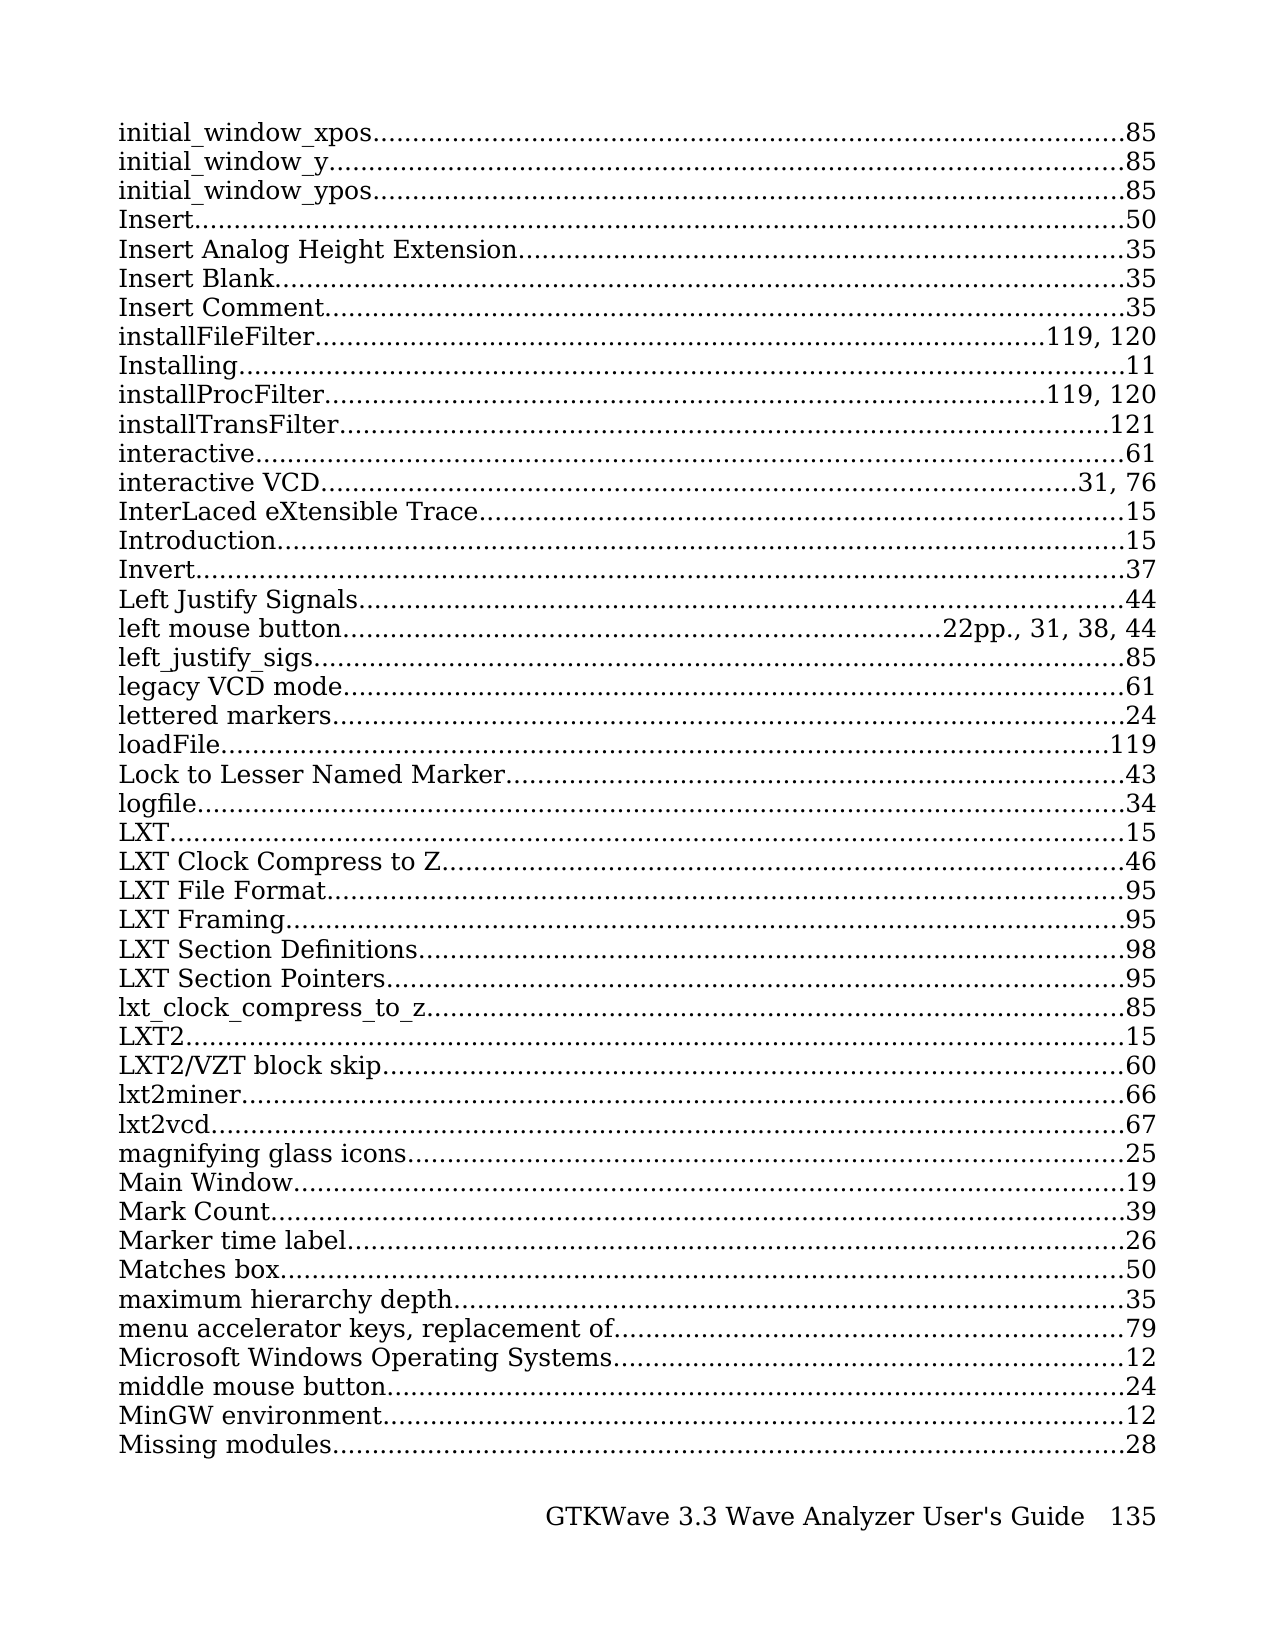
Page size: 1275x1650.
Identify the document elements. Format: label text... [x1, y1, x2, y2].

text magnifying glass icons 25 [118, 1139, 1157, 1168]
text Insert Blank 35 [118, 264, 1157, 293]
text Invert 37 [118, 556, 1157, 585]
text installTransFilter 121 [118, 410, 1157, 439]
text lxt_clock_compress_to_z 85 [118, 993, 1157, 1022]
text initial_window_ypos 85 [118, 176, 1157, 206]
text Missing modules 28 [118, 1431, 1157, 1460]
text Insert Comment 35 [118, 293, 1157, 322]
text Marker time label 26 [118, 1226, 1157, 1256]
text LXT 15 [118, 818, 1157, 847]
text installFileFilter 119, 120 [118, 322, 1157, 351]
text LXT Section Pointers 95 [118, 964, 1157, 993]
text initial_window_y 85 [118, 147, 1157, 176]
text MinGW environment 12 [118, 1401, 1157, 1431]
text Left Justify Signals 44 [118, 585, 1157, 614]
text LXT2/VZT block skip 60 [118, 1051, 1157, 1081]
text maximum hierarchy depth 35 [118, 1285, 1157, 1314]
text Installing 11 [118, 351, 1157, 381]
text Insert 50 [118, 206, 1157, 235]
text Insert Analog Height Extension 35 [118, 235, 1157, 264]
text Introduction 15 [118, 526, 1157, 556]
text initial_window_xpos 85 [118, 118, 1157, 147]
text menu accelerator keys, replacement of 79 [118, 1314, 1157, 1343]
text LXT2 15 [118, 1022, 1157, 1051]
text lettered markers 24 [118, 701, 1157, 731]
text loadFile 119 [118, 731, 1157, 760]
text interactive VCD 31, 76 [118, 468, 1157, 497]
text LXT File Format 95 [118, 876, 1157, 906]
text Mark Count 39 [118, 1197, 1157, 1226]
text LXT Clock Compress to Z 46 [118, 847, 1157, 876]
text legacy VCD mode 61 [118, 672, 1157, 701]
text logfile 34 [118, 789, 1157, 818]
text LXT Section Definitions 98 [118, 935, 1157, 964]
text interactive 61 [118, 439, 1157, 468]
text Matches box 50 [118, 1256, 1157, 1285]
text LXT Framing 95 [118, 906, 1157, 935]
text lxt2vcd 67 [118, 1110, 1157, 1139]
text middle mouse button 24 [118, 1372, 1157, 1401]
text Lock to Lesser Named Marker 43 [118, 760, 1157, 789]
text installProcFilter 119, 120 [118, 381, 1157, 410]
text left mouse button 22pp., 31, 38, 44 [118, 614, 1157, 643]
text Microsoft Windows Operating Systems 12 [118, 1343, 1157, 1372]
text Main Window 19 [118, 1168, 1157, 1197]
text lxt2miner 66 [118, 1081, 1157, 1110]
text left_justify_sigs 85 [118, 643, 1157, 672]
text InterLaced eXtensible Trace 15 [118, 497, 1157, 526]
